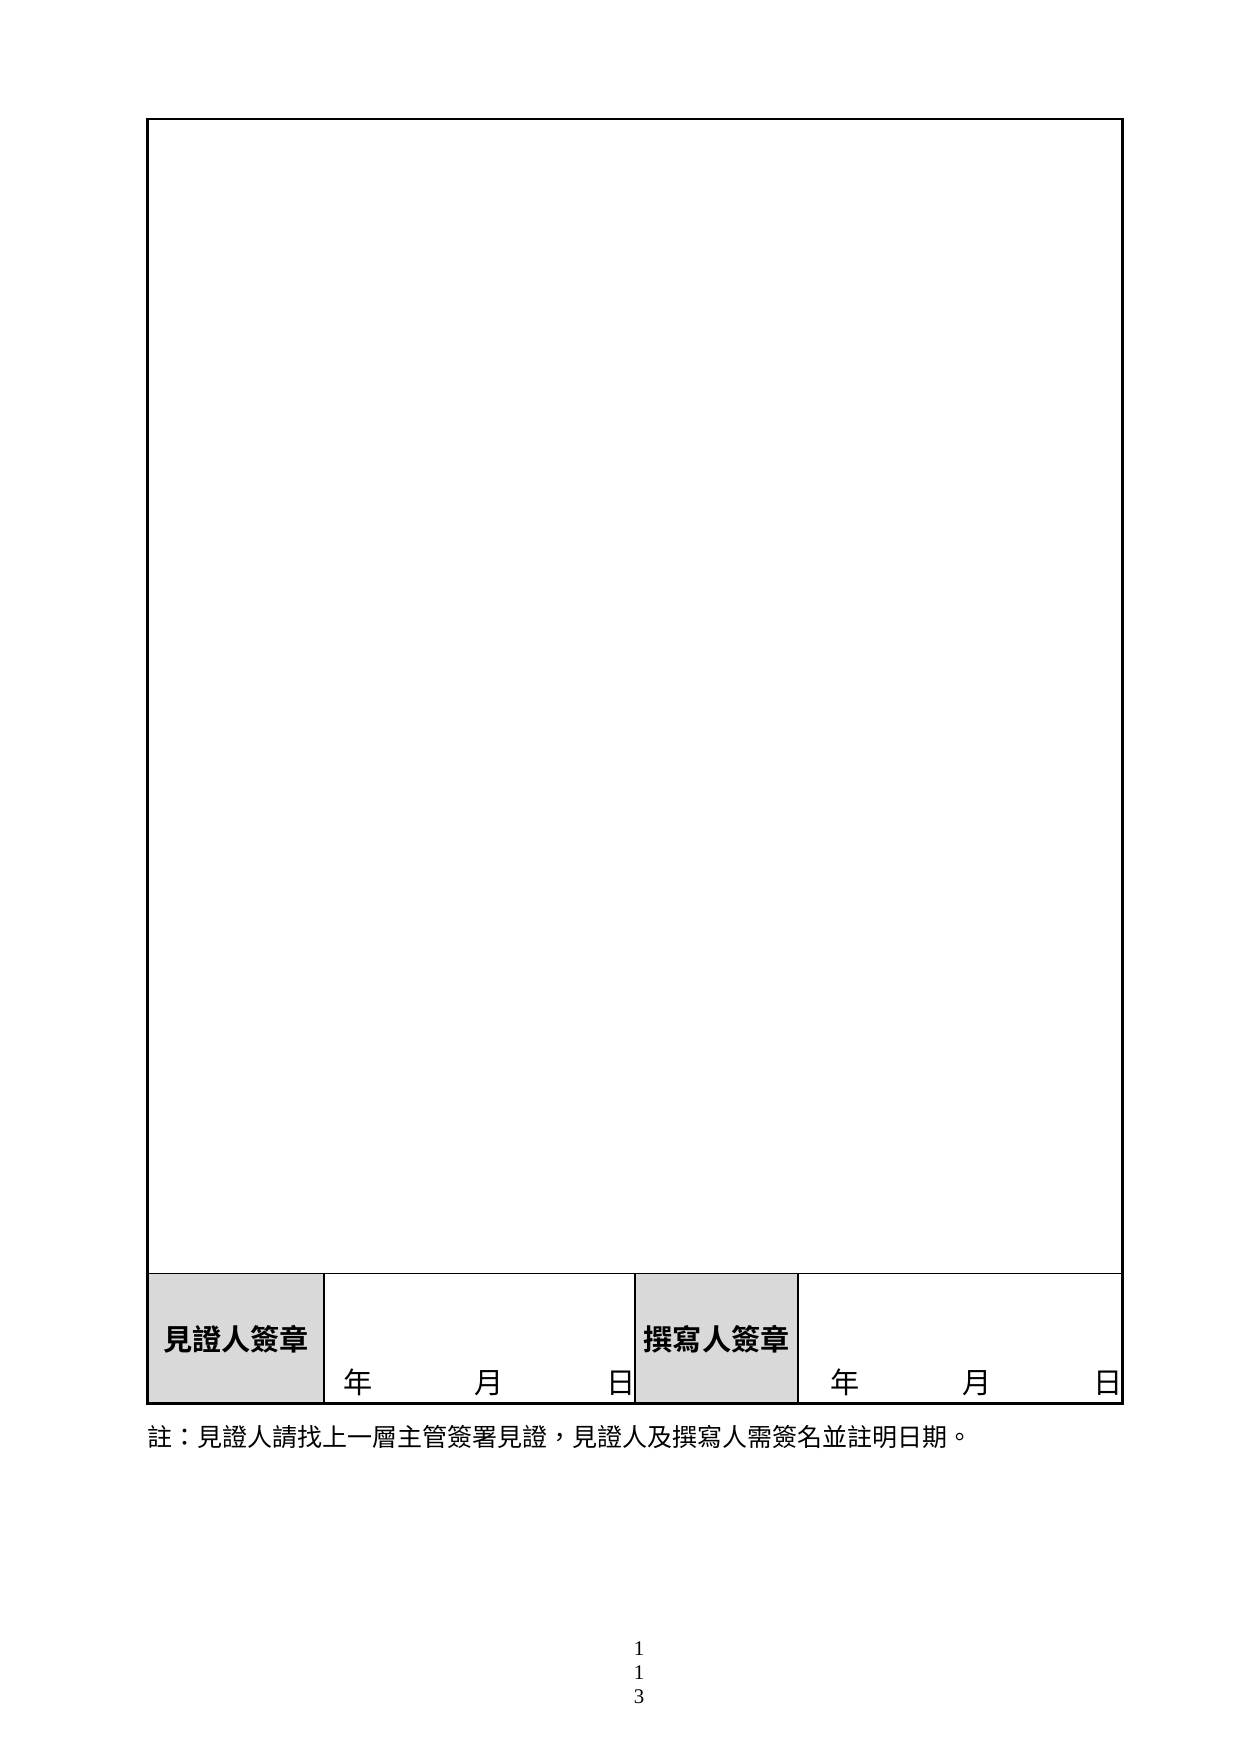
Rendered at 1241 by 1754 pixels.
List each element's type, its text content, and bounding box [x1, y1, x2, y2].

table_cell [149, 120, 1121, 1272]
table_cell 撰寫人簽章 [636, 1274, 797, 1402]
table_cell 年 月 日 [799, 1274, 1121, 1402]
table_cell 年 月 日 [325, 1274, 634, 1402]
text 註：見證人請找上一層主管簽署見證，見證人及撰寫人需簽名並註明日期。 [148, 1418, 1122, 1454]
table_cell 見證人簽章 [149, 1274, 323, 1402]
